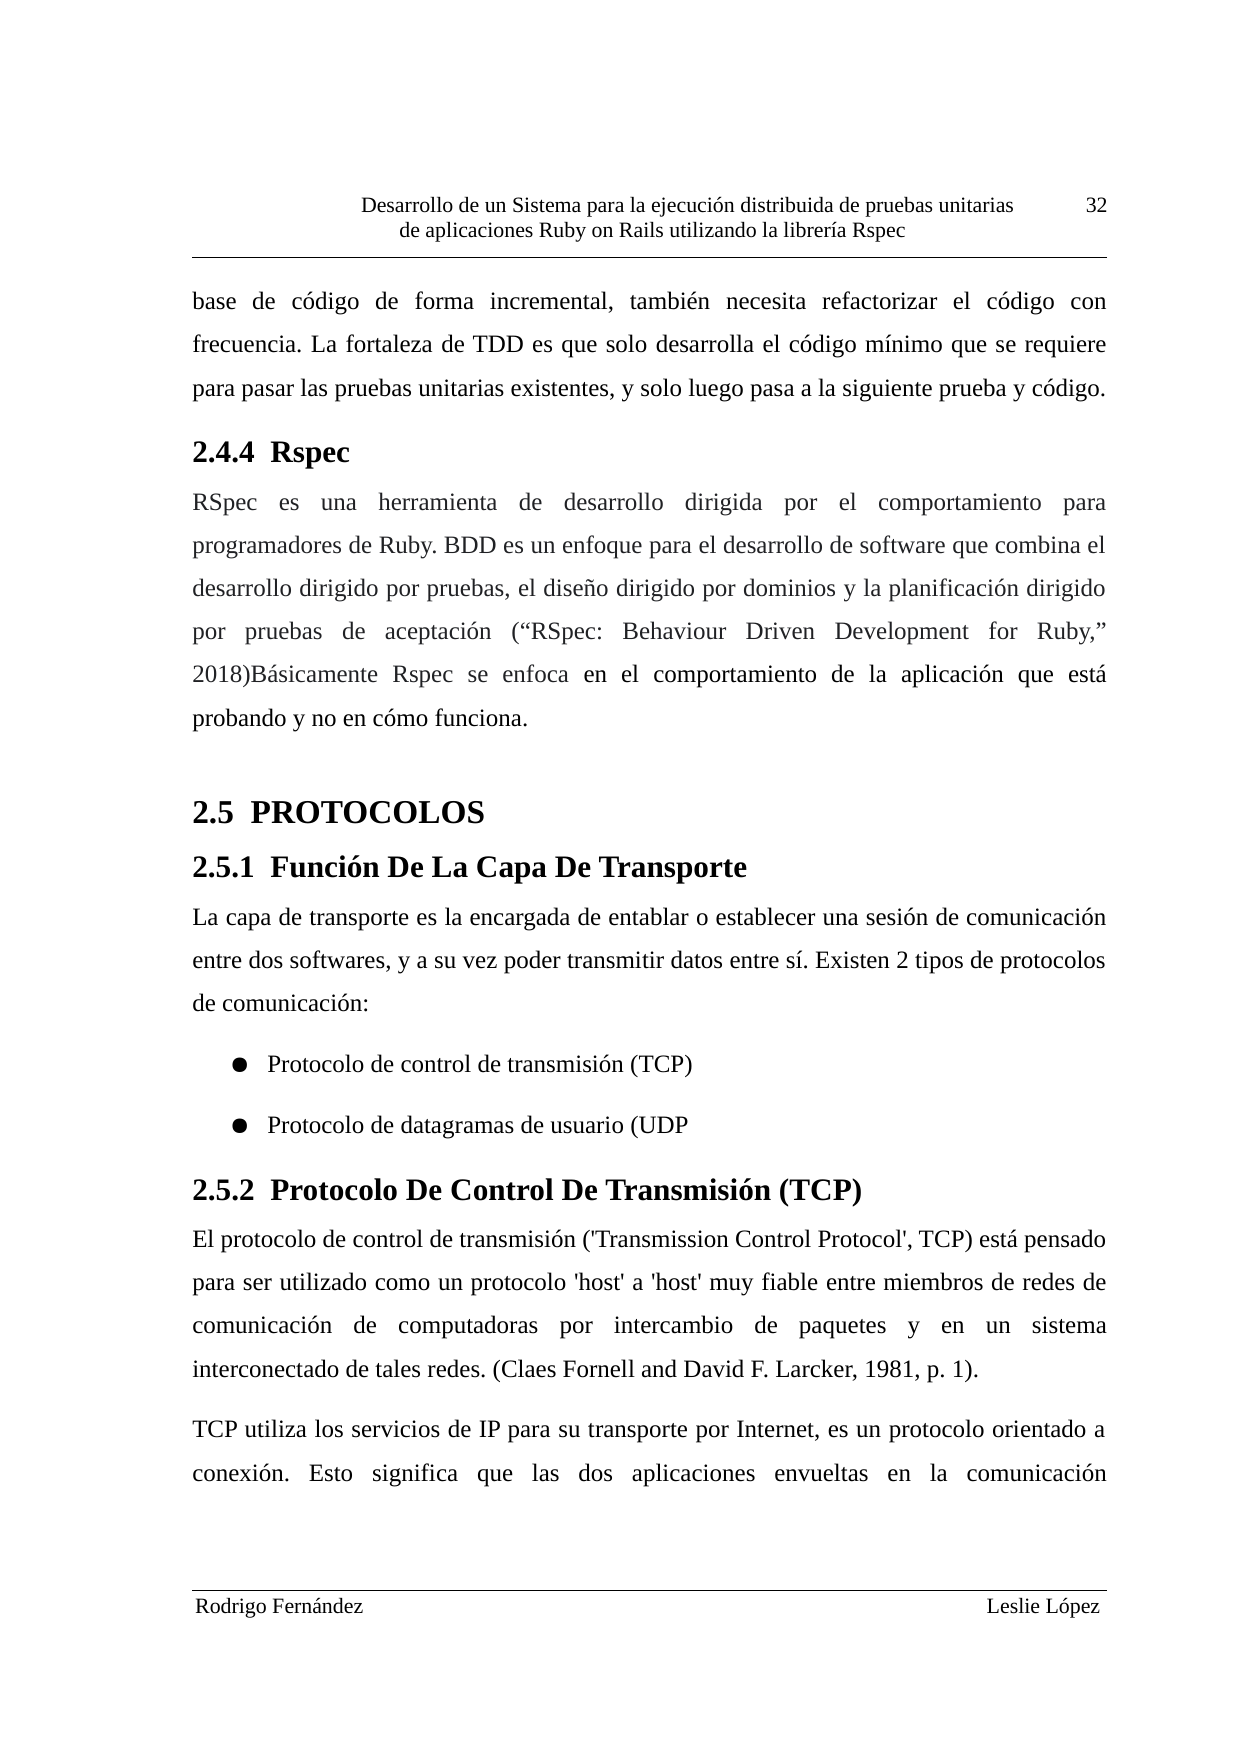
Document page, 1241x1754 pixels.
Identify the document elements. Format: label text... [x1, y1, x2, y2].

subtitle Rspec [192, 433, 1107, 469]
text RSpec es una herramienta de desarrollo dirigida por el comportamiento para programadores de Ruby. BDD es un enfoque para el desarrollo de software que combina el desarrollo dirigido por pruebas, el diseño dirigido por dominios y la planificación dirigido por pruebas de aceptación (“RSpec: Behaviour Driven Development for Ruby,” 2018)Básicamente Rspec se enfoca en el comportamiento de la aplicación que está probando y no en cómo funciona. [192, 487, 1107, 731]
subtitle Función de la capa de transporte [192, 848, 1107, 884]
subtitle Protocolos [192, 792, 1107, 831]
list Protocolo de datagramas de usuario (UDP [229, 1110, 1107, 1139]
list Protocolo de control de transmisión (TCP) [229, 1049, 1107, 1078]
text El protocolo de control de transmisión ('Transmission Control Protocol', TCP) está pensado para ser utilizado como un protocolo 'host' a 'host' muy fiable entre miembros de redes de comunicación de computadoras por intercambio de paquetes y en un sistema interconectado de tales redes. (Claes Fornell and David F. Larcker, 1981, p. 1)⁠. [192, 1224, 1107, 1382]
subtitle protocolo de control de transmisión (TCP) [192, 1171, 1107, 1207]
list base de código de forma incremental, también necesita refactorizar el código con frecuencia. La fortaleza de TDD es que solo desarrolla el código mínimo que se requiere para pasar las pruebas unitarias existentes, y solo luego pasa a la siguiente prueba y código. [192, 286, 1107, 401]
text TCP utiliza los servicios de IP para su transporte por Internet, es un protocolo orientado a conexión. Esto significa que las dos aplicaciones envueltas en la comunicación [192, 1414, 1107, 1486]
text La capa de transporte es la encargada de entablar o establecer una sesión de comunicación entre dos softwares, y a su vez poder transmitir datos entre sí. Existen 2 tipos de protocolos de comunicación: [192, 902, 1107, 1017]
